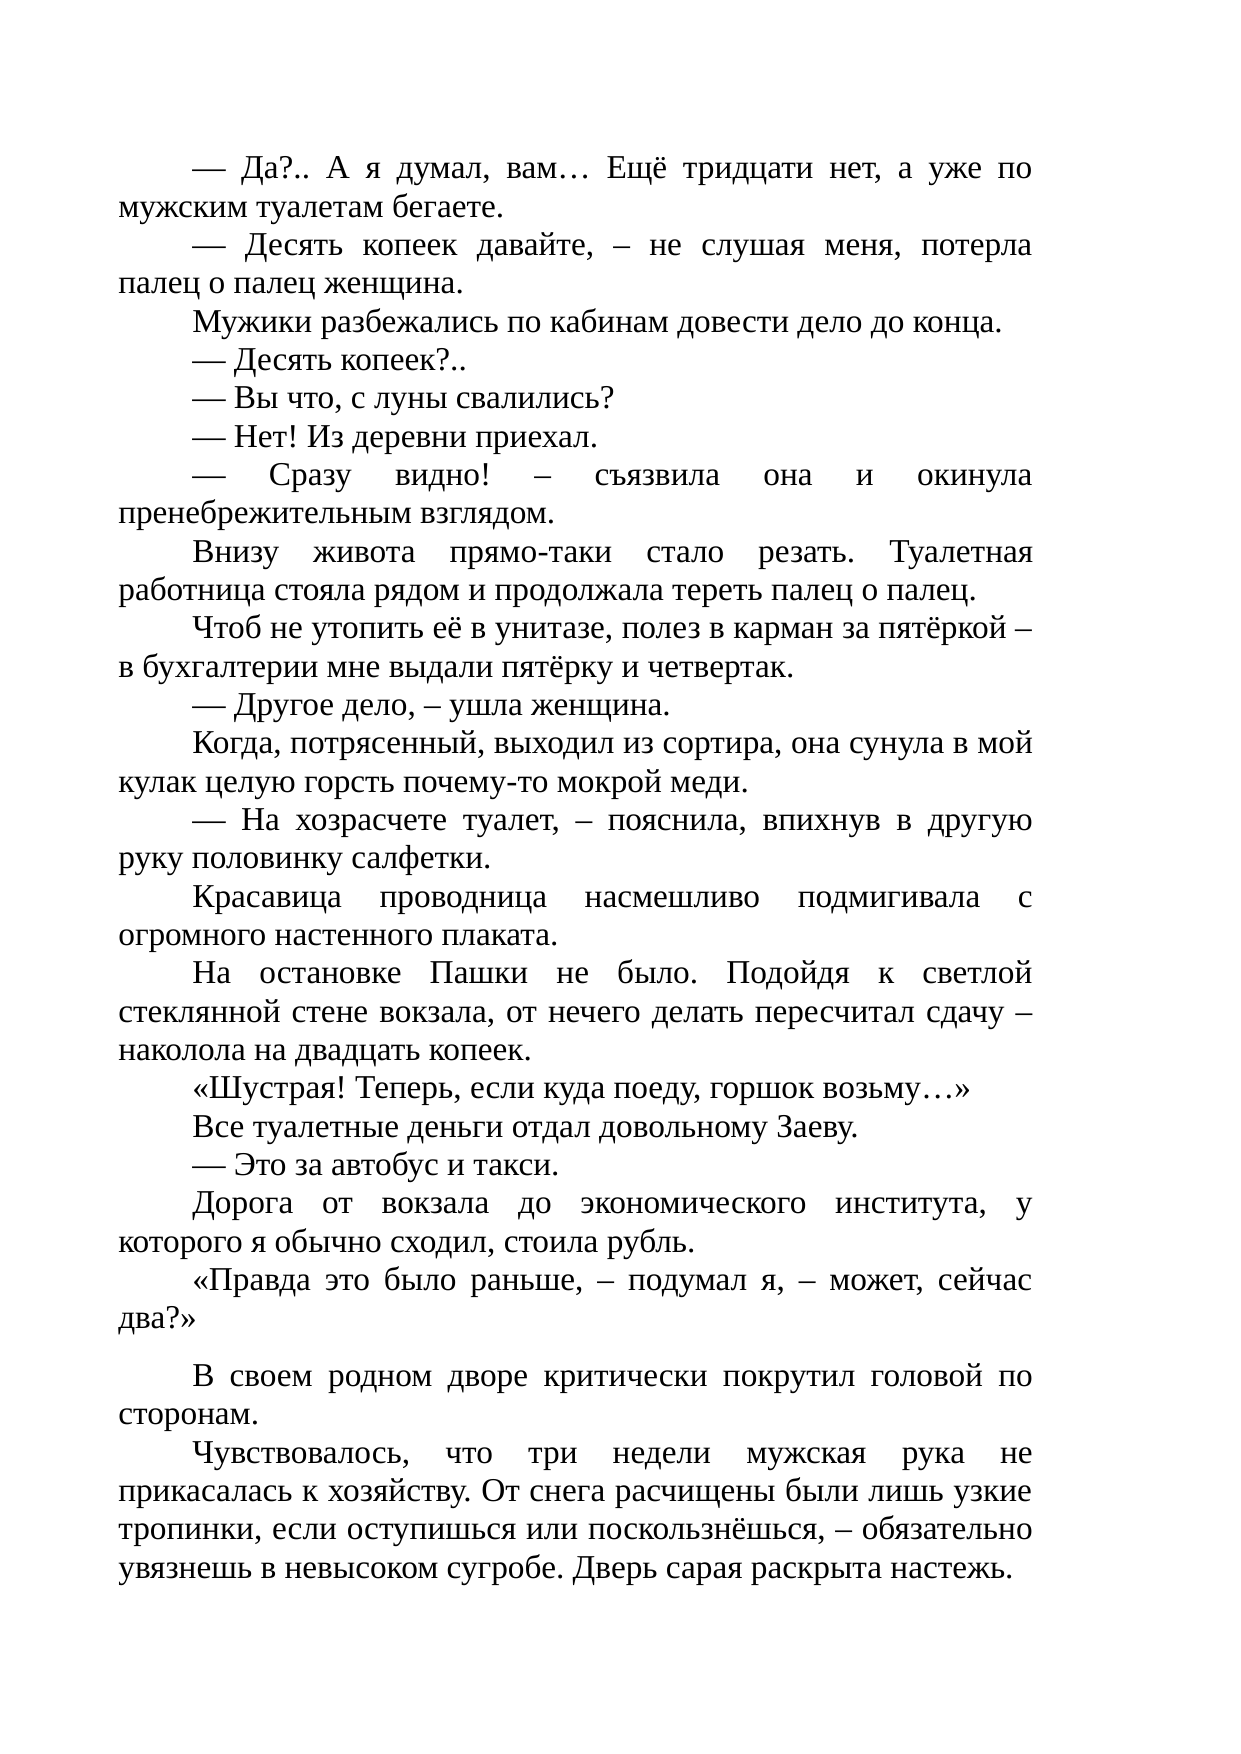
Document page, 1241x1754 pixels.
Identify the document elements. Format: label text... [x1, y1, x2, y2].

text — Это за автобус и такси. [118, 1144, 1033, 1183]
text На остановке Пашки не было. Подойдя к светлой стеклянной стене вокзала, от нечего делать пересчитал сдачу – наколола на двадцать копеек. [118, 953, 1033, 1068]
text Красавица проводница насмешливо подмигивала с огромного настенного плаката. [118, 876, 1033, 953]
text Дорога от вокзала до экономического института, у которого я обычно сходил, стоила рубль. [118, 1183, 1033, 1259]
text «Правда это было раньше, – подумал я, – может, сейчас два?» [118, 1259, 1033, 1336]
text — Нет! Из деревни приехал. [118, 416, 1033, 454]
text В своем родном дворе критически покрутил головой по сторонам. [118, 1355, 1033, 1432]
text — Да?.. А я думал, вам… Ещё тридцати нет, а уже по мужским туалетам бегаете. [118, 148, 1033, 224]
text — Вы что, с луны свалились? [118, 378, 1033, 416]
text Чувствовалось, что три недели мужская рука не прикасалась к хозяйству. От снега расчищены были лишь узкие тропинки, если оступишься или поскользнёшься, – обязательно увязнешь в невысоком сугробе. Дверь сарая раскрыта настежь. [118, 1432, 1033, 1585]
text Все туалетные деньги отдал довольному Заеву. [118, 1106, 1033, 1144]
text — Другое дело, – ушла женщина. [118, 684, 1033, 723]
text «Шустрая! Теперь, если куда поеду, горшок возьму…» [118, 1068, 1033, 1106]
text — Десять копеек?.. [118, 339, 1033, 378]
text — Десять копеек давайте, – не слушая меня, потерла палец о палец женщина. [118, 224, 1033, 301]
text — Сразу видно! – съязвила она и окинула пренебрежительным взглядом. [118, 454, 1033, 531]
text Внизу живота прямо‑таки стало резать. Туалетная работница стояла рядом и продолжала тереть палец о палец. [118, 531, 1033, 608]
text Чтоб не утопить её в унитазе, полез в карман за пятёркой – в бухгалтерии мне выдали пятёрку и четвертак. [118, 608, 1033, 684]
text Когда, потрясенный, выходил из сортира, она сунула в мой кулак целую горсть почему‑то мокрой меди. [118, 723, 1033, 799]
text Мужики разбежались по кабинам довести дело до конца. [118, 301, 1033, 339]
text — На хозрасчете туалет, – пояснила, впихнув в другую руку половинку салфетки. [118, 799, 1033, 876]
